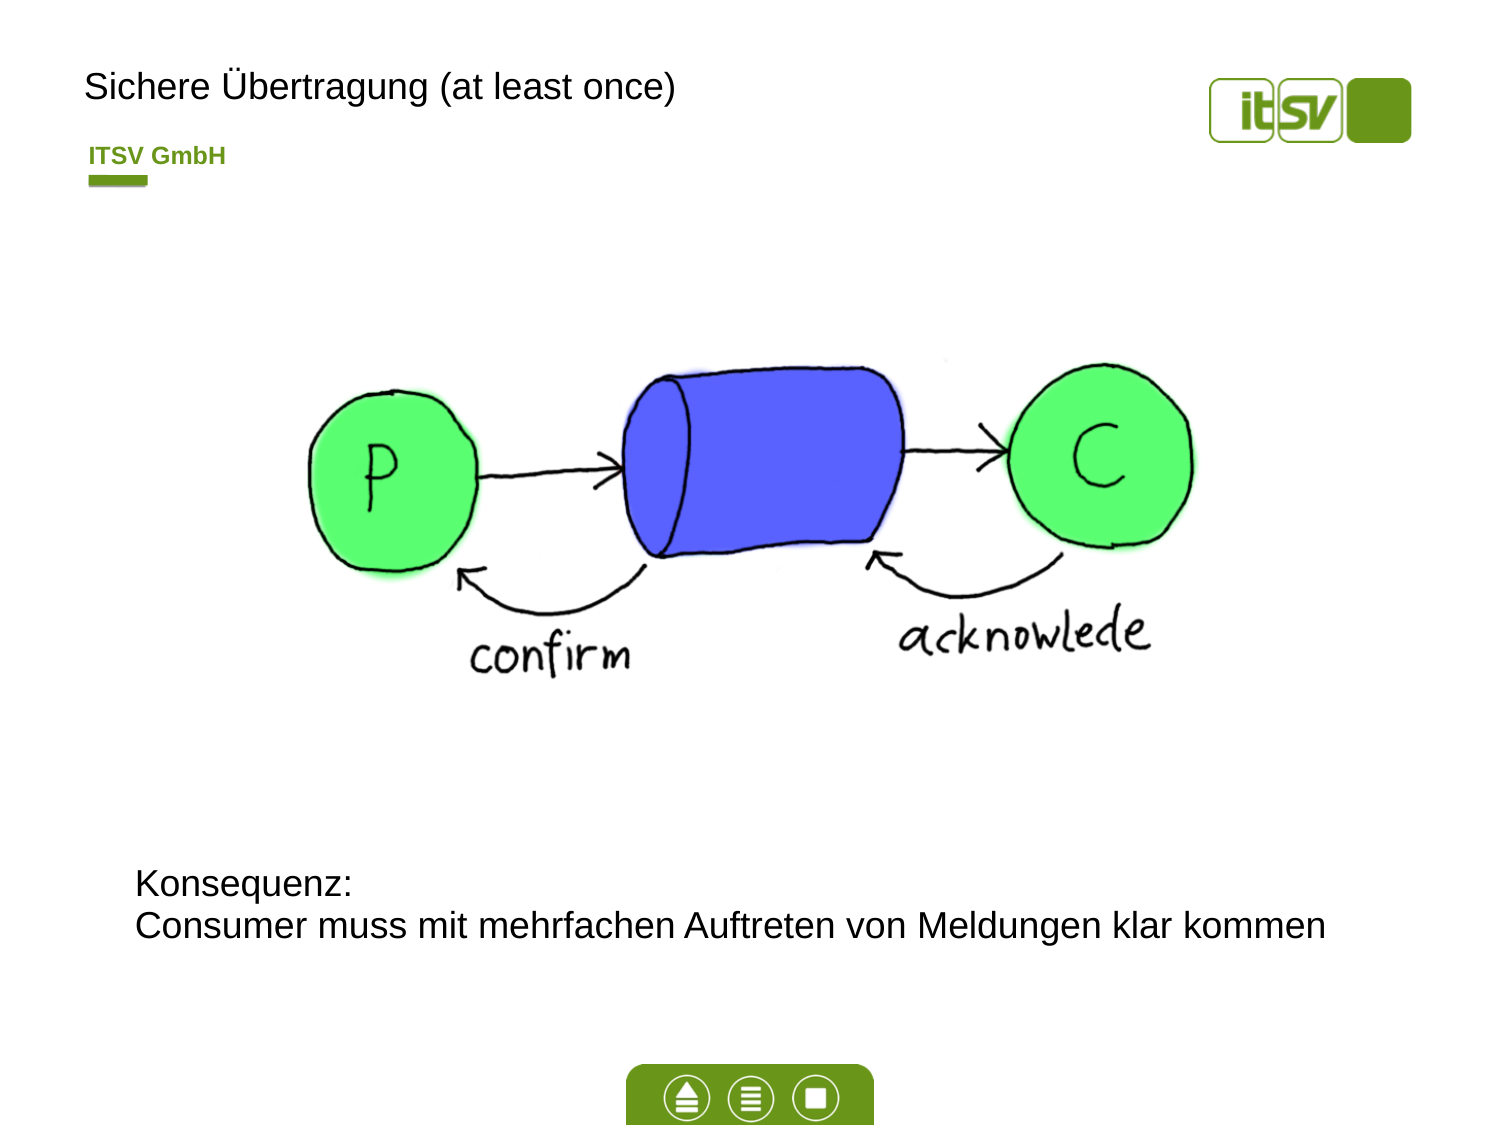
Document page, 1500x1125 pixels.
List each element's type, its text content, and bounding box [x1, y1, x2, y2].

picture [626, 1064, 874, 1125]
picture [270, 292, 1261, 736]
text_box Konsequenz: Consumer muss mit mehrfachen Auftreten von Meldungen klar kommen [120, 855, 1381, 976]
picture [1209, 78, 1412, 143]
title Sichere Übertragung (at least once) [83, 62, 1191, 139]
